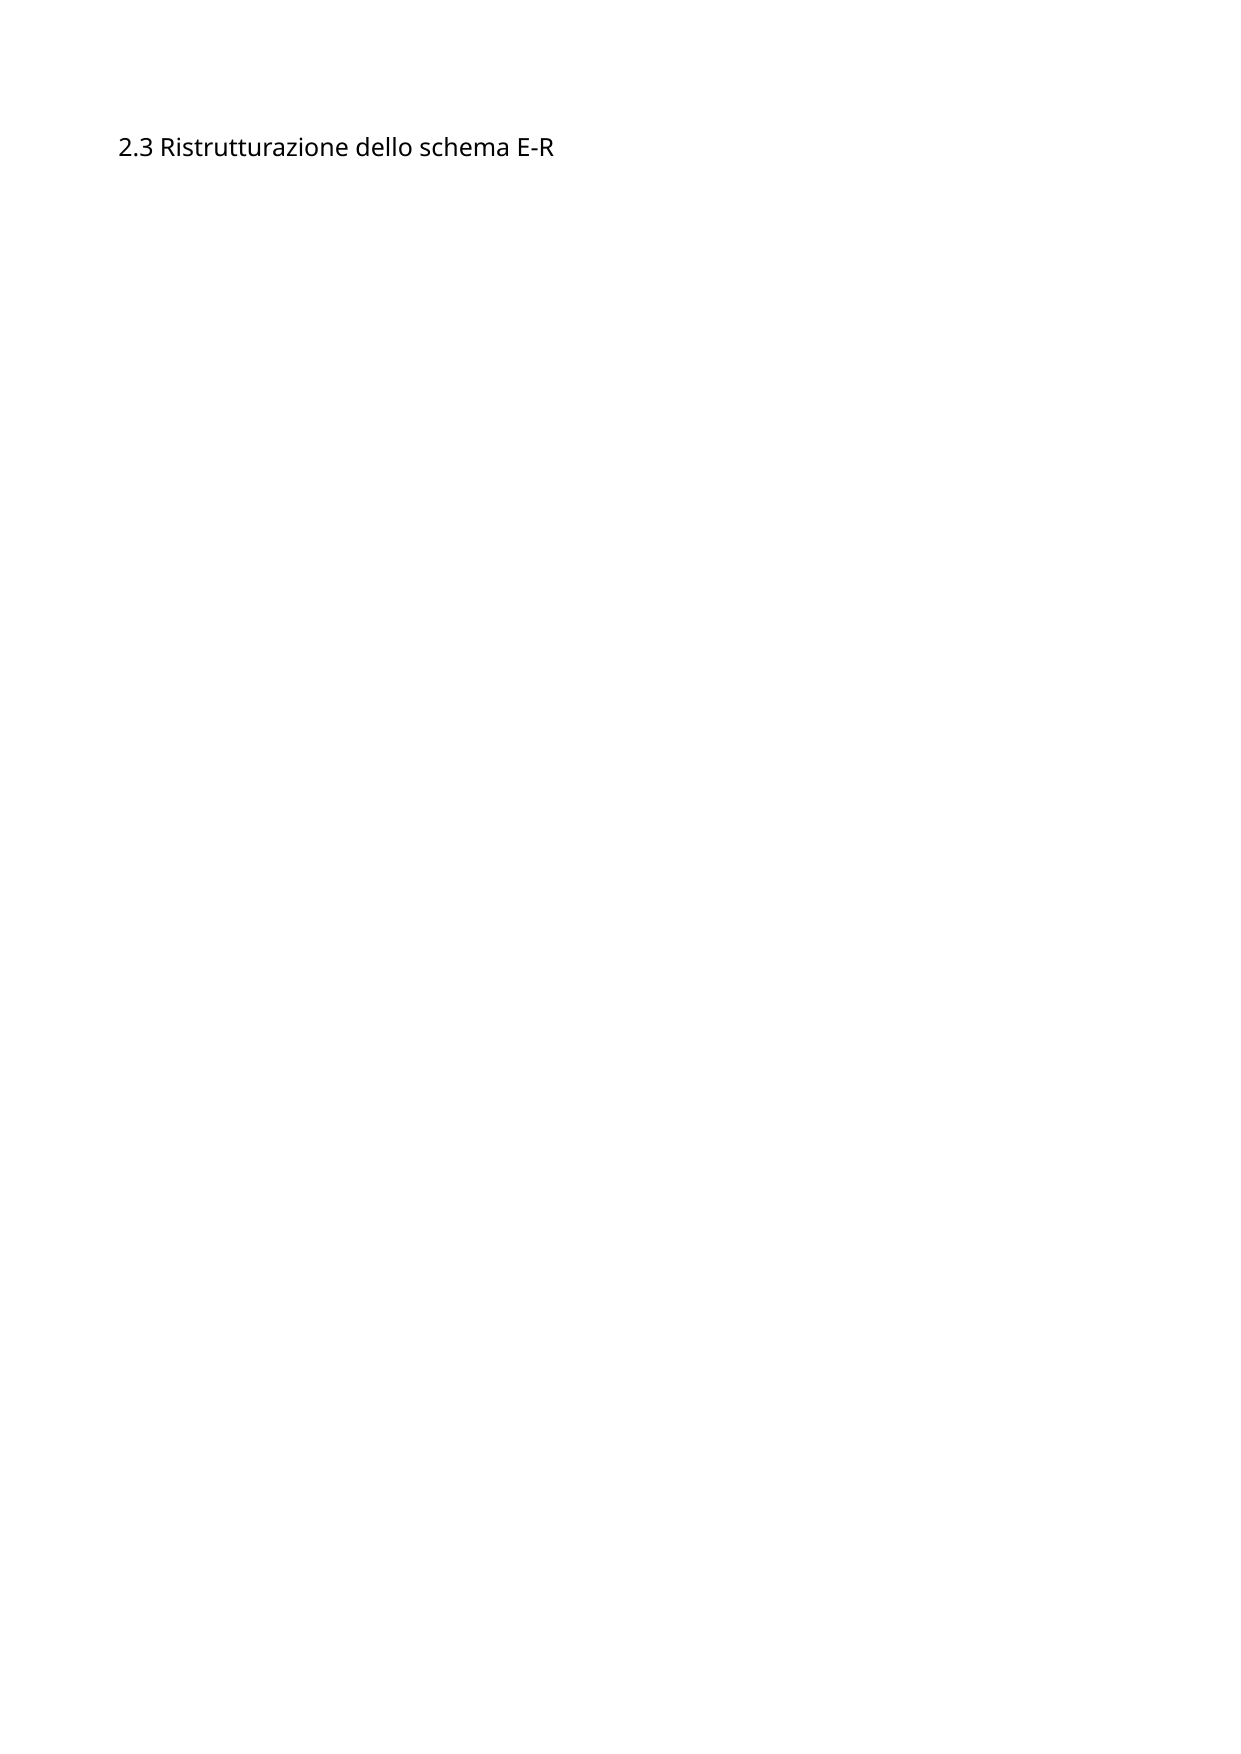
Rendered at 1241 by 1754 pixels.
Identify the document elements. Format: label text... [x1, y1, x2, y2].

text 2.3 Ristrutturazione dello schema E-R [118, 130, 1122, 164]
